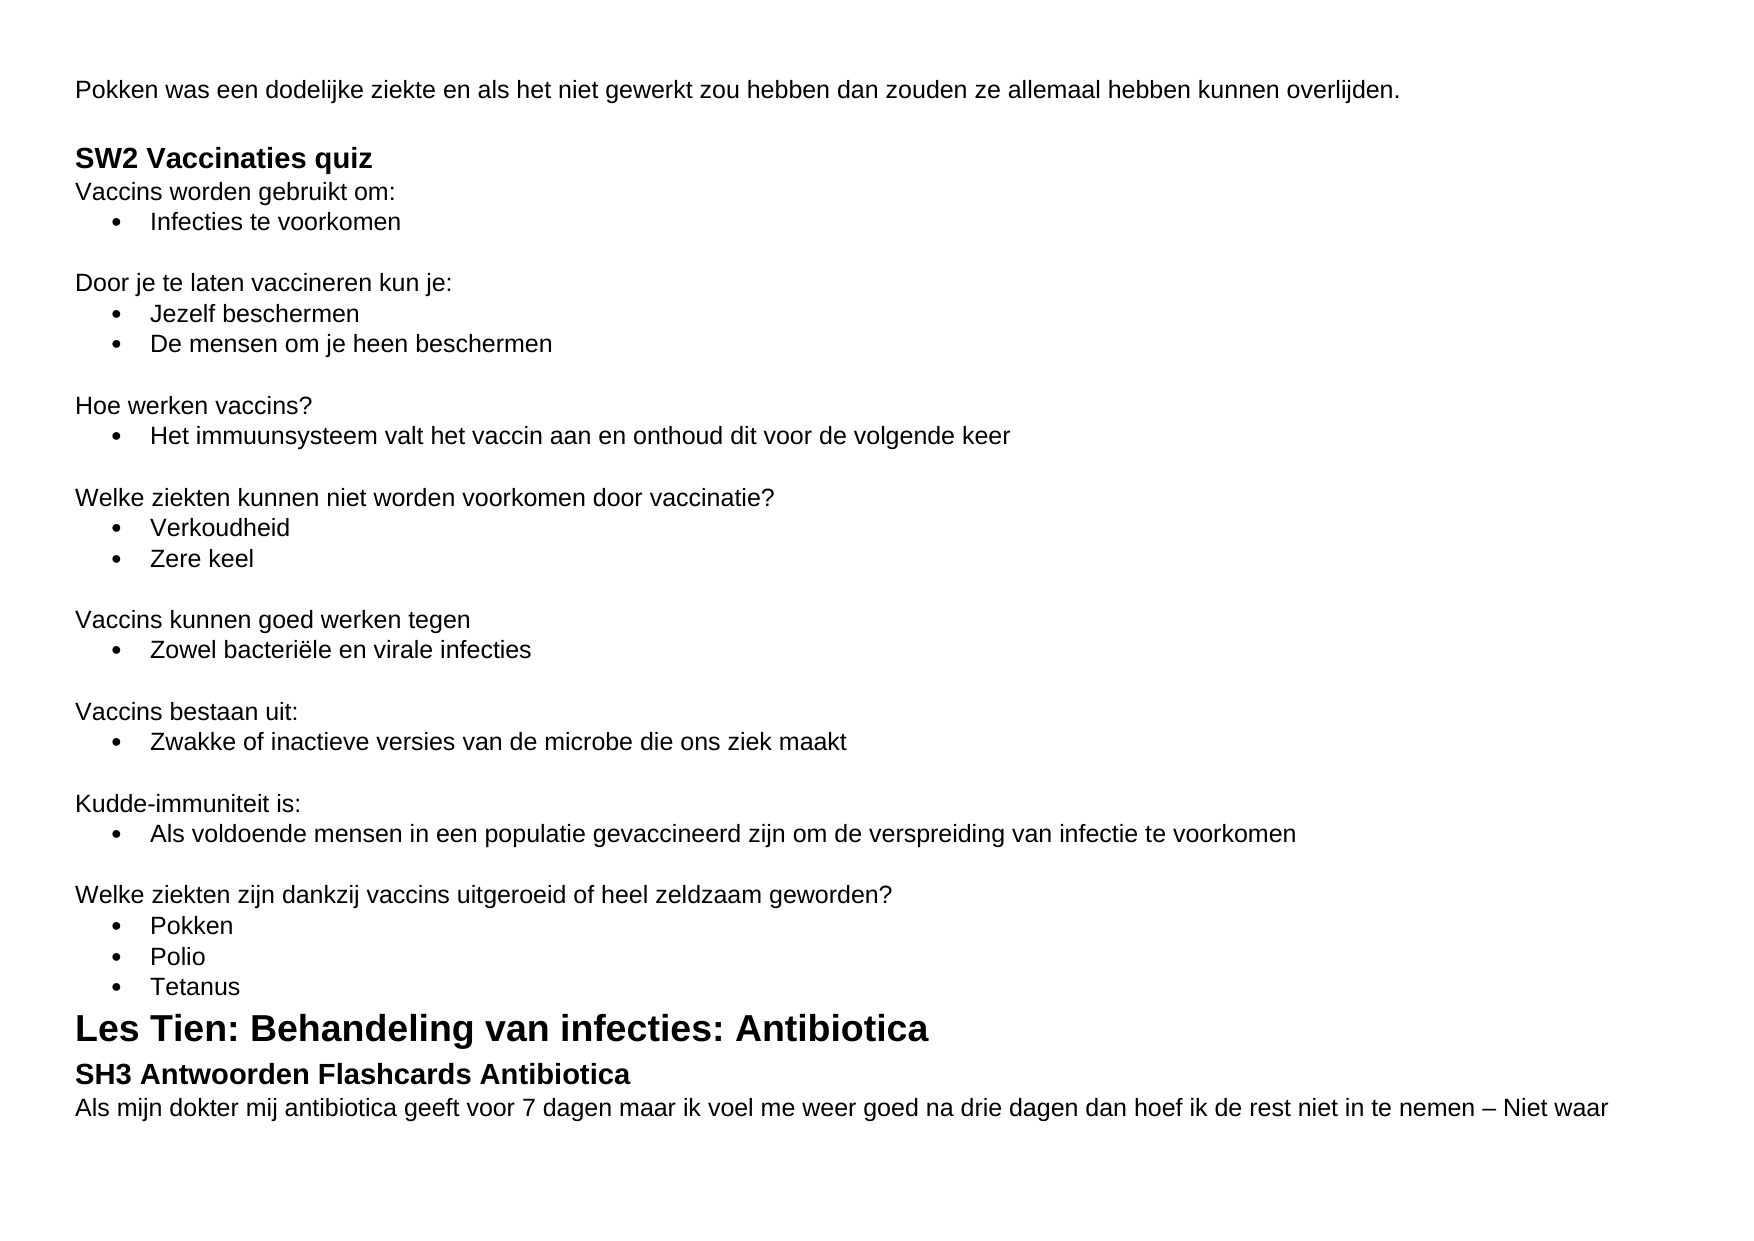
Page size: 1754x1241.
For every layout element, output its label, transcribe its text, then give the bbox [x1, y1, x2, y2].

text Vaccins bestaan uit: [75, 697, 1679, 725]
text Als mijn dokter mij antibiotica geeft voor 7 dagen maar ik voel me weer goed na drie dagen dan hoef ik de rest niet in te nemen – Niet waar [75, 1093, 1679, 1121]
text Welke ziekten kunnen niet worden voorkomen door vaccinatie? [75, 482, 1679, 511]
subtitle Les Tien: Behandeling van infecties: Antibiotica [75, 1007, 1679, 1050]
list Verkoudheid [112, 513, 1679, 542]
text Pokken was een dodelijke ziekte en als het niet gewerkt zou hebben dan zouden ze allemaal hebben kunnen overlijden. [75, 75, 1679, 104]
text Vaccins worden gebruikt om: [75, 176, 1679, 205]
list Zwakke of inactieve versies van de microbe die ons ziek maakt [112, 727, 1679, 756]
list Polio [112, 942, 1679, 970]
subtitle SH3 Antwoorden Flashcards Antibiotica [75, 1057, 1679, 1090]
list Zere keel [112, 544, 1679, 572]
text Kudde-immuniteit is: [75, 788, 1679, 817]
list Tetanus [112, 972, 1679, 1001]
list De mensen om je heen beschermen [112, 329, 1679, 358]
subtitle SW2 Vaccinaties quiz [75, 141, 1679, 174]
text Welke ziekten zijn dankzij vaccins uitgeroeid of heel zeldzaam geworden? [75, 880, 1679, 909]
list Als voldoende mensen in een populatie gevaccineerd zijn om de verspreiding van infectie te voorkomen [112, 819, 1679, 848]
text Door je te laten vaccineren kun je: [75, 268, 1679, 297]
text Hoe werken vaccins? [75, 391, 1679, 419]
list Het immuunsysteem valt het vaccin aan en onthoud dit voor de volgende keer [112, 421, 1679, 450]
list Pokken [112, 911, 1679, 940]
list Infecties te voorkomen [112, 207, 1679, 236]
list Zowel bacteriële en virale infecties [112, 636, 1679, 664]
list Jezelf beschermen [112, 299, 1679, 328]
text Vaccins kunnen goed werken tegen [75, 605, 1679, 633]
